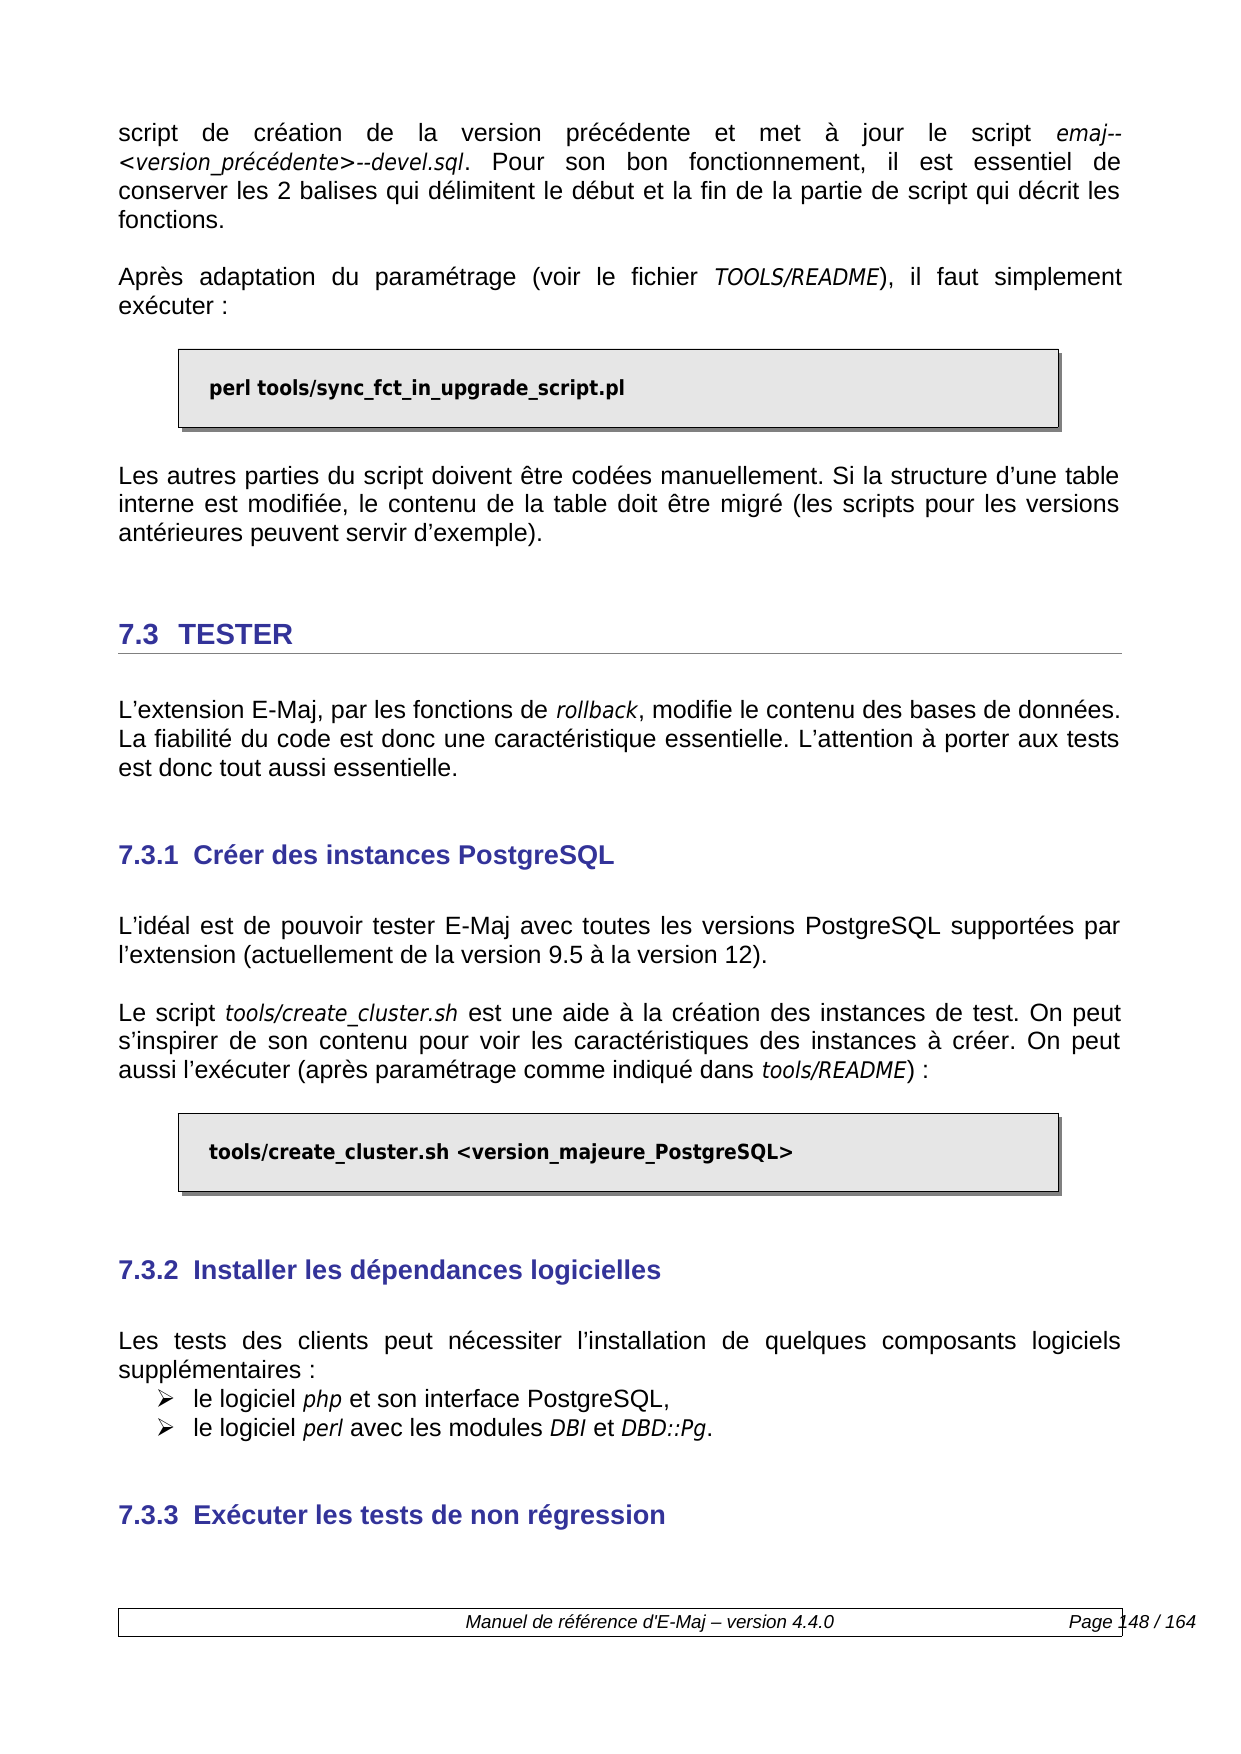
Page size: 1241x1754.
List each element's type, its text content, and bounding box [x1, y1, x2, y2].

text Le script tools/create_cluster.sh est une aide à la création des instances de test. On peut s’inspirer de son contenu pour voir les caractéristiques des instances à créer. On peut aussi l’exécuter (après paramétrage comme indiqué dans tools/README) : [118, 997, 1122, 1084]
subtitle Installer les dépendances logicielles [118, 1254, 1122, 1285]
text Les autres parties du script doivent être codées manuellement. Si la structure d’une table interne est modifiée, le contenu de la table doit être migré (les scripts pour les versions antérieures peuvent servir d’exemple). [118, 461, 1122, 547]
text script de création de la version précédente et met à jour le script emaj--<version_précédente>--devel.sql. Pour son bon fonctionnement, il est essentiel de conserver les 2 balises qui délimitent le début et la fin de la partie de script qui décrit les fonctions. [118, 118, 1122, 233]
text L’idéal est de pouvoir tester E-Maj avec toutes les versions PostgreSQL supportées par l’extension (actuellement de la version 9.5 à la version 12). [118, 911, 1122, 969]
list le logiciel perl avec les modules DBI et DBD::Pg. [156, 1413, 1122, 1441]
subtitle Tester [118, 617, 1122, 653]
text tools/create_cluster.sh <version_majeure_PostgreSQL> [179, 1137, 1058, 1161]
text perl tools/sync_fct_in_upgrade_script.pl [179, 373, 1058, 397]
text Après adaptation du paramétrage (voir le fichier TOOLS/README), il faut simplement exécuter : [118, 262, 1122, 320]
text Les tests des clients peut nécessiter l’installation de quelques composants logiciels supplémentaires : [118, 1326, 1122, 1384]
subtitle Créer des instances PostgreSQL [118, 839, 1122, 870]
list le logiciel php et son interface PostgreSQL, [156, 1384, 1122, 1413]
subtitle Exécuter les tests de non régression [118, 1499, 1122, 1530]
text L’extension E-Maj, par les fonctions de rollback, modifie le contenu des bases de données. La fiabilité du code est donc une caractéristique essentielle. L’attention à porter aux tests est donc tout aussi essentielle. [118, 695, 1122, 781]
